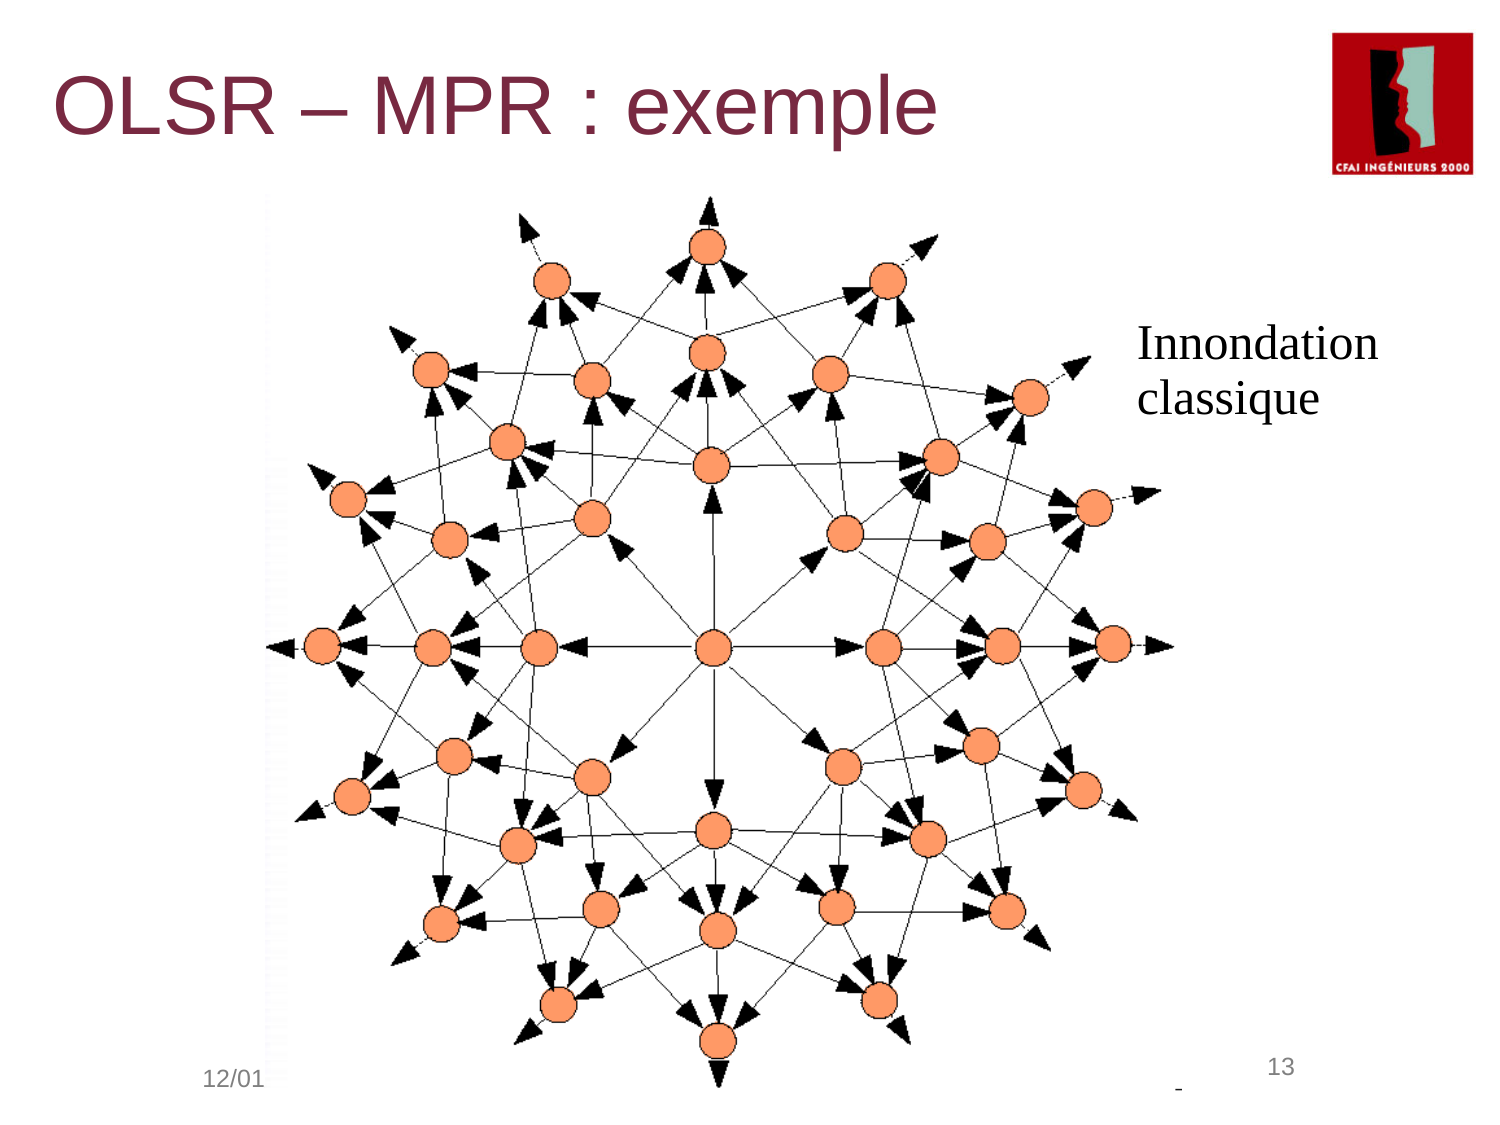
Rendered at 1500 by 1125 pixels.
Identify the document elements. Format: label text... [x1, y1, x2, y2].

picture [265, 194, 1182, 1093]
title OLSR – MPR : exemple [37, 20, 1326, 204]
text_box Innondation classique [1122, 295, 1447, 433]
picture [1328, 29, 1477, 178]
